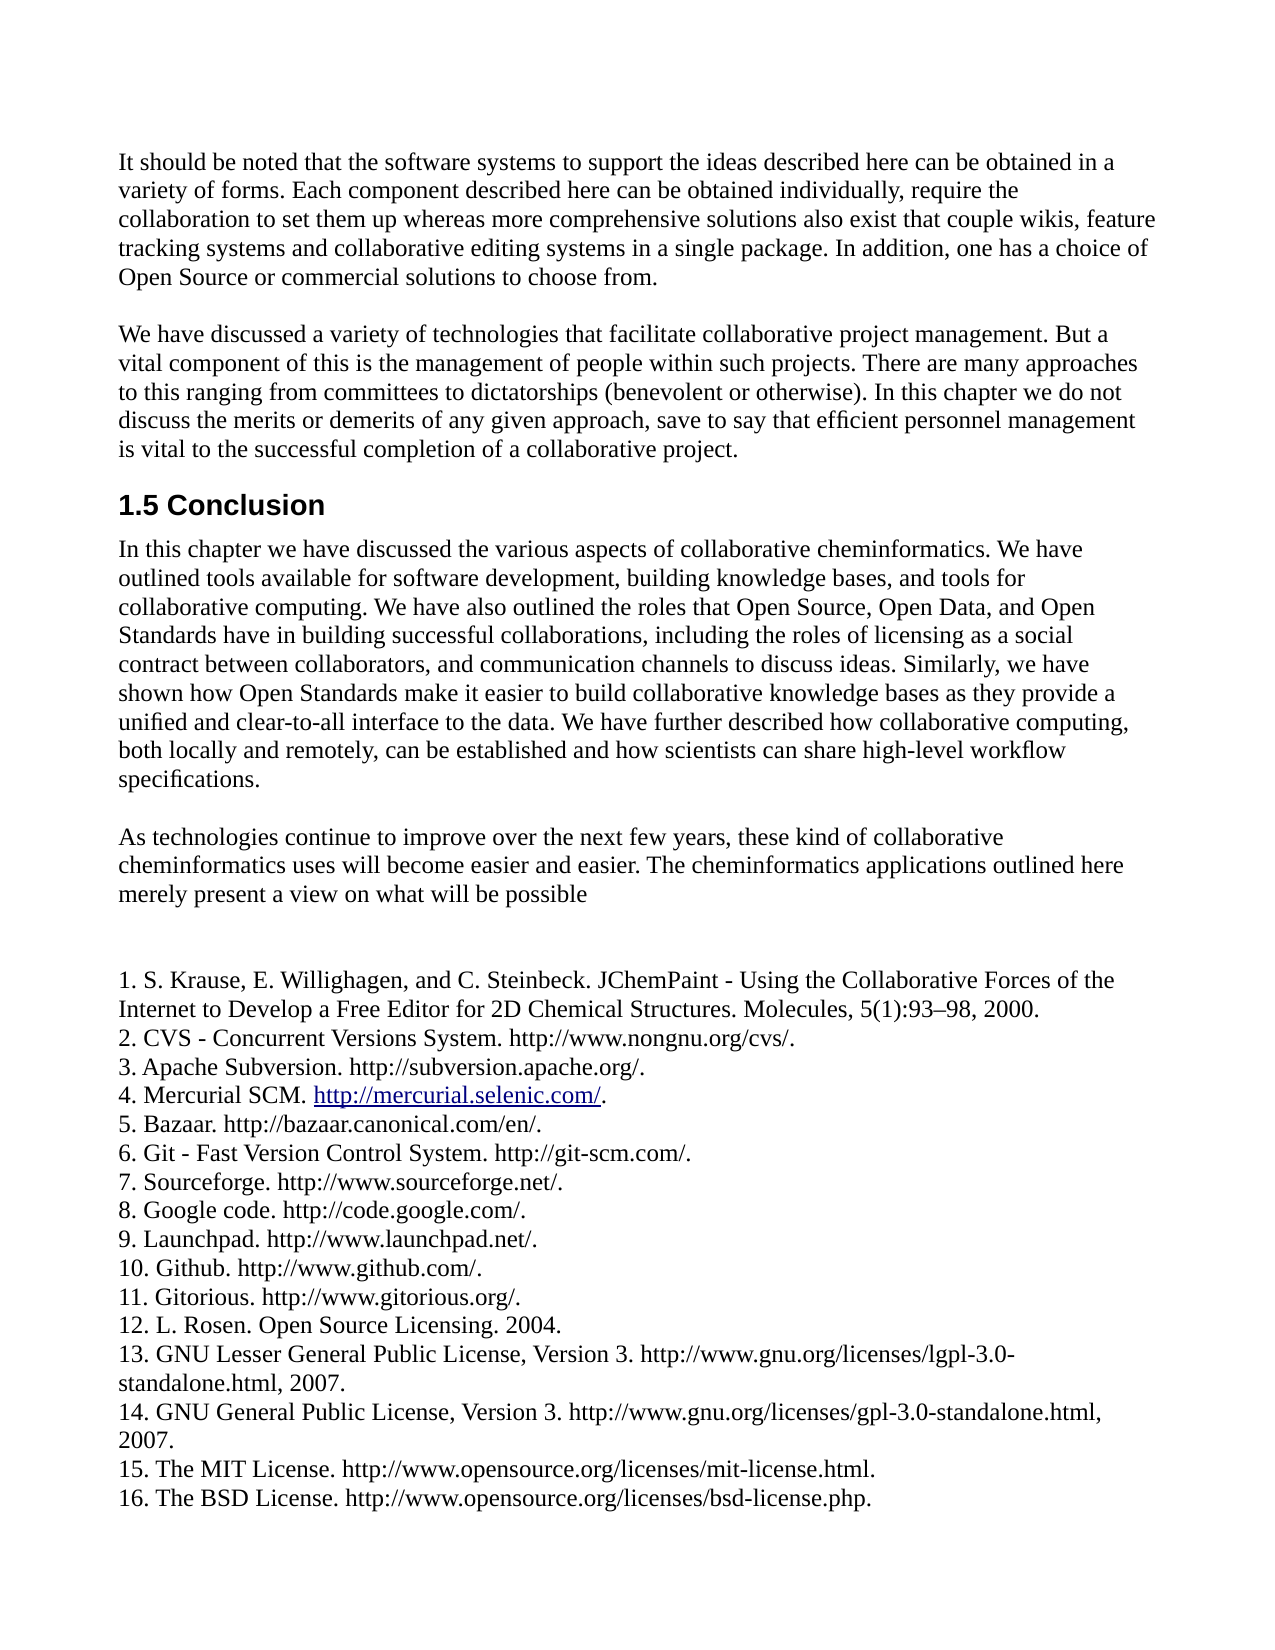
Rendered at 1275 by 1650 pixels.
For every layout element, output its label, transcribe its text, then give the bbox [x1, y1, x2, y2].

text 15. The MIT License. http://www.opensource.org/licenses/mit-license.html. [118, 1454, 1157, 1483]
subtitle 1.5 Conclusion [118, 488, 1157, 522]
text 4. Mercurial SCM. http://mercurial.selenic.com/. [118, 1080, 1157, 1109]
text 1. S. Krause, E. Willighagen, and C. Steinbeck. JChemPaint - Using the Collaborative Forces of the Internet to Develop a Free Editor for 2D Chemical Structures. Molecules, 5(1):93–98, 2000. [118, 965, 1157, 1023]
text 5. Bazaar. http://bazaar.canonical.com/en/. [118, 1109, 1157, 1138]
text As technologies continue to improve over the next few years, these kind of collaborative cheminformatics uses will become easier and easier. The cheminformatics applications outlined here merely present a view on what will be possible [118, 822, 1157, 908]
text 16. The BSD License. http://www.opensource.org/licenses/bsd-license.php. [118, 1483, 1157, 1512]
text 12. L. Rosen. Open Source Licensing. 2004. [118, 1310, 1157, 1339]
text 13. GNU Lesser General Public License, Version 3. http://www.gnu.org/licenses/lgpl-3.0-standalone.html, 2007. [118, 1339, 1157, 1397]
text We have discussed a variety of technologies that facilitate collaborative project management. But a vital component of this is the management of people within such projects. There are many approaches to this ranging from committees to dictatorships (benevolent or otherwise). In this chapter we do not discuss the merits or demerits of any given approach, save to say that efﬁcient personnel management is vital to the successful completion of a collaborative project. [118, 319, 1157, 463]
text It should be noted that the software systems to support the ideas described here can be obtained in a variety of forms. Each component described here can be obtained individually, require the collaboration to set them up whereas more comprehensive solutions also exist that couple wikis, feature tracking systems and collaborative editing systems in a single package. In addition, one has a choice of Open Source or commercial solutions to choose from. [118, 147, 1157, 291]
text 9. Launchpad. http://www.launchpad.net/. [118, 1224, 1157, 1253]
text 14. GNU General Public License, Version 3. http://www.gnu.org/licenses/gpl-3.0-standalone.html, 2007. [118, 1397, 1157, 1454]
text In this chapter we have discussed the various aspects of collaborative cheminformatics. We have outlined tools available for software development, building knowledge bases, and tools for collaborative computing. We have also outlined the roles that Open Source, Open Data, and Open Standards have in building successful collaborations, including the roles of licensing as a social contract between collaborators, and communication channels to discuss ideas. Similarly, we have shown how Open Standards make it easier to build collaborative knowledge bases as they provide a uniﬁed and clear-to-all interface to the data. We have further described how collaborative computing, both locally and remotely, can be established and how scientists can share high-level workﬂow speciﬁcations. [118, 534, 1157, 793]
text 7. Sourceforge. http://www.sourceforge.net/. [118, 1167, 1157, 1195]
text 11. Gitorious. http://www.gitorious.org/. [118, 1282, 1157, 1310]
text 2. CVS - Concurrent Versions System. http://www.nongnu.org/cvs/. [118, 1023, 1157, 1052]
text 3. Apache Subversion. http://subversion.apache.org/. [118, 1052, 1157, 1080]
text 10. Github. http://www.github.com/. [118, 1253, 1157, 1282]
text 8. Google code. http://code.google.com/. [118, 1195, 1157, 1224]
text 6. Git - Fast Version Control System. http://git-scm.com/. [118, 1138, 1157, 1167]
